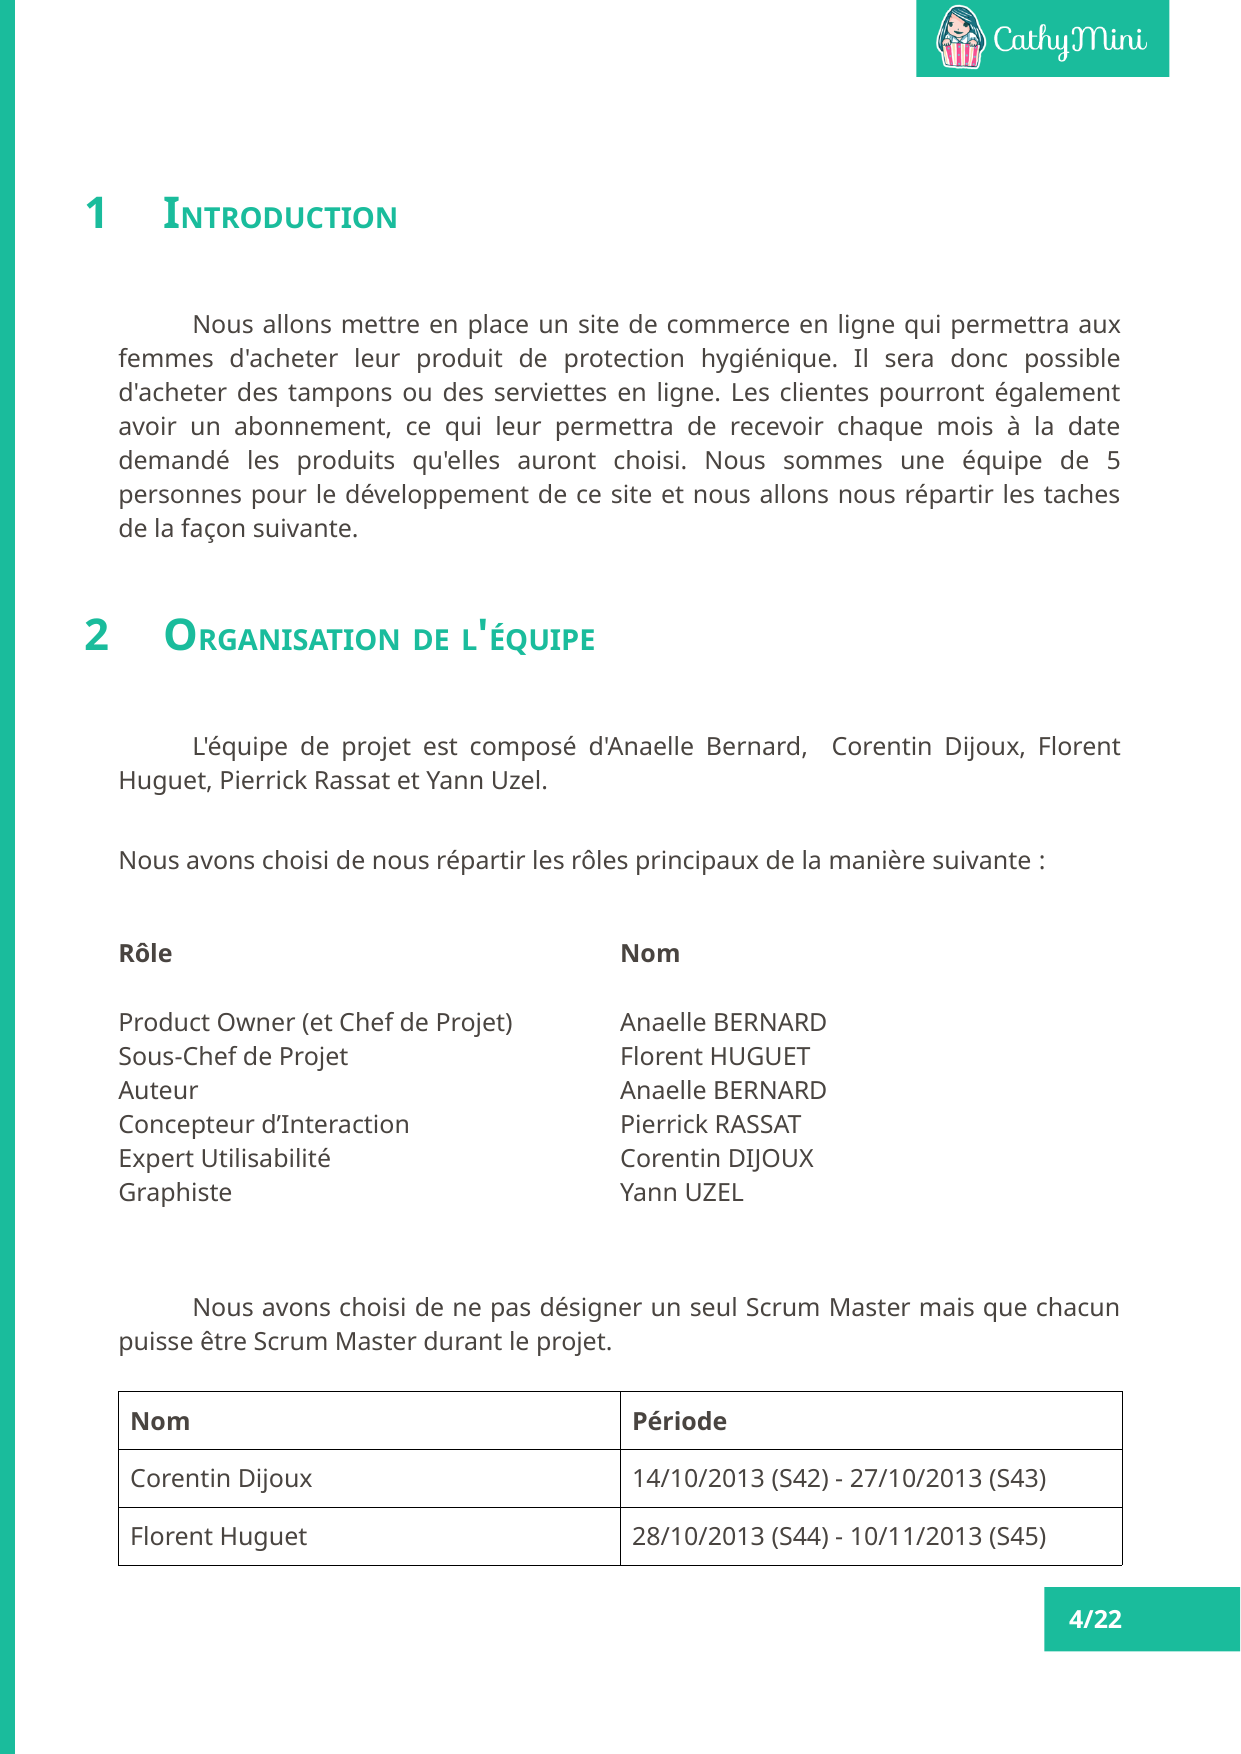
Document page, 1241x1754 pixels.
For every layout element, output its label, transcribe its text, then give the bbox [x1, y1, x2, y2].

table_cell Anaelle BERNARD [620, 1073, 1122, 1106]
table_cell Auteur [118, 1073, 620, 1106]
table_header Nom [119, 1392, 620, 1449]
table_header Rôle [118, 936, 620, 1004]
text Nous allons mettre en place un site de commerce en ligne qui permettra aux femmes d'acheter leur produit de protection hygiénique. Il sera donc possible d'acheter des tampons ou des serviettes en ligne. Les clientes pourront également avoir un abonnement, ce qui leur permettra de recevoir chaque mois à la date demandé les produits qu'elles auront choisi. Nous sommes une équipe de 5 personnes pour le développement de ce site et nous allons nous répartir les taches de la façon suivante. [118, 306, 1122, 545]
text L'équipe de projet est composé d'Anaelle Bernard, Corentin Dijoux, Florent Huguet, Pierrick Rassat et Yann Uzel. [118, 728, 1122, 796]
table_cell Product Owner (et Chef de Projet) [118, 1004, 620, 1038]
table_cell Anaelle BERNARD [620, 1004, 1122, 1038]
table_cell Pierrick RASSAT [620, 1106, 1122, 1141]
table_cell Sous-Chef de Projet [118, 1038, 620, 1072]
table_header Nom [620, 936, 1122, 1004]
table_header Période [621, 1392, 1122, 1449]
table_cell Concepteur d’Interaction [118, 1106, 620, 1141]
table_cell 14/10/2013 (S42) - 27/10/2013 (S43) [621, 1450, 1122, 1507]
table_cell Graphiste [118, 1175, 620, 1209]
table_cell Florent HUGUET [620, 1038, 1122, 1072]
table_cell Yann UZEL [620, 1175, 1122, 1209]
text Nous avons choisi de nous répartir les rôles principaux de la manière suivante : [118, 843, 1122, 877]
text Nous avons choisi de ne pas désigner un seul Scrum Master mais que chacun puisse être Scrum Master durant le projet. [118, 1289, 1122, 1357]
table_cell Corentin Dijoux [119, 1450, 620, 1507]
table_cell Florent Huguet [119, 1508, 620, 1564]
table_cell 28/10/2013 (S44) - 10/11/2013 (S45) [621, 1508, 1122, 1564]
table_cell Expert Utilisabilité [118, 1141, 620, 1174]
subtitle Introduction [73, 182, 1122, 241]
table_cell Corentin DIJOUX [620, 1141, 1122, 1174]
picture [929, 0, 1156, 73]
subtitle Organisation de l'équipe [73, 604, 1122, 663]
